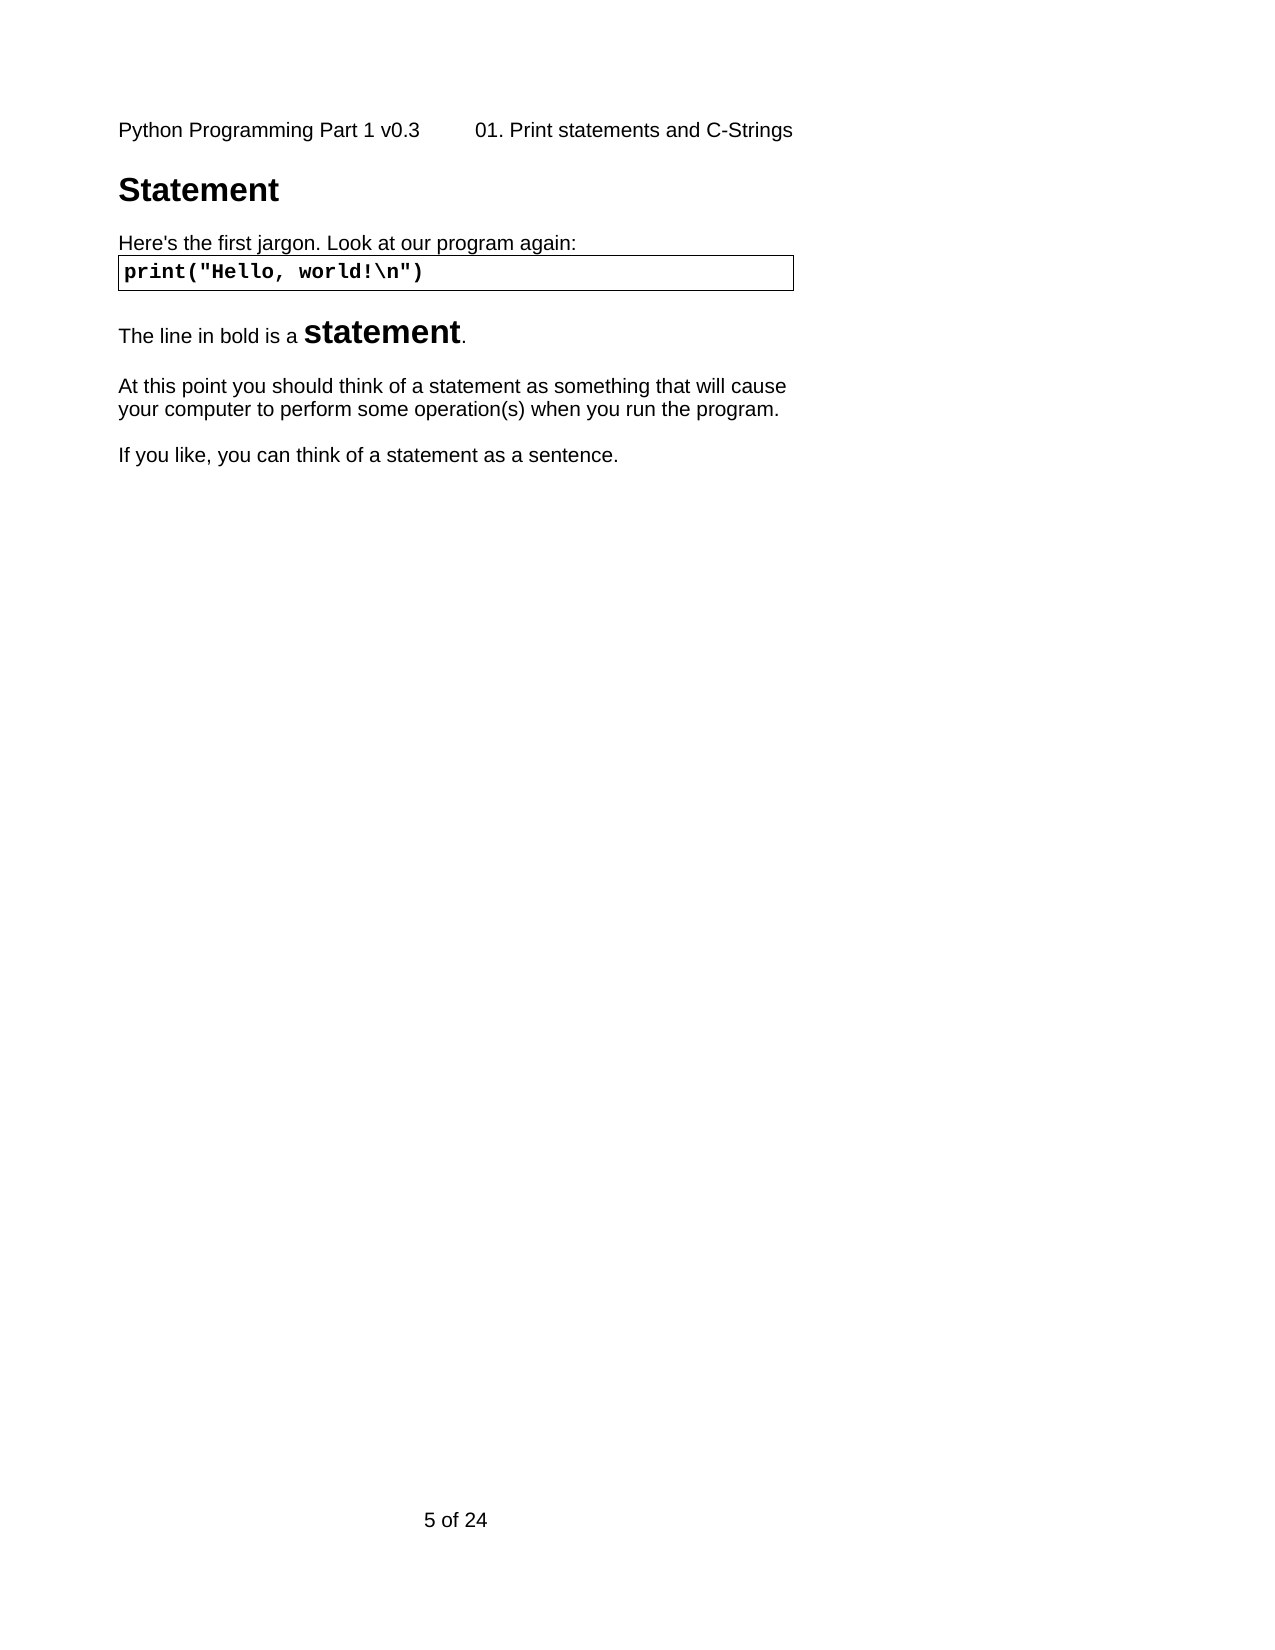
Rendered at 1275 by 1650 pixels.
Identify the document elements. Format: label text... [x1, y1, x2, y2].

text Statement [118, 171, 793, 209]
text Here's the first jargon. Look at our program again: [118, 232, 793, 255]
text If you like, you can think of a statement as a sentence. [118, 444, 793, 467]
text At this point you should think of a statement as something that will cause your computer to perform some operation(s) when you run the program. [118, 374, 793, 421]
table_header print("Hello, world!\n") [119, 256, 793, 290]
text The line in bold is a statement. [118, 314, 793, 351]
